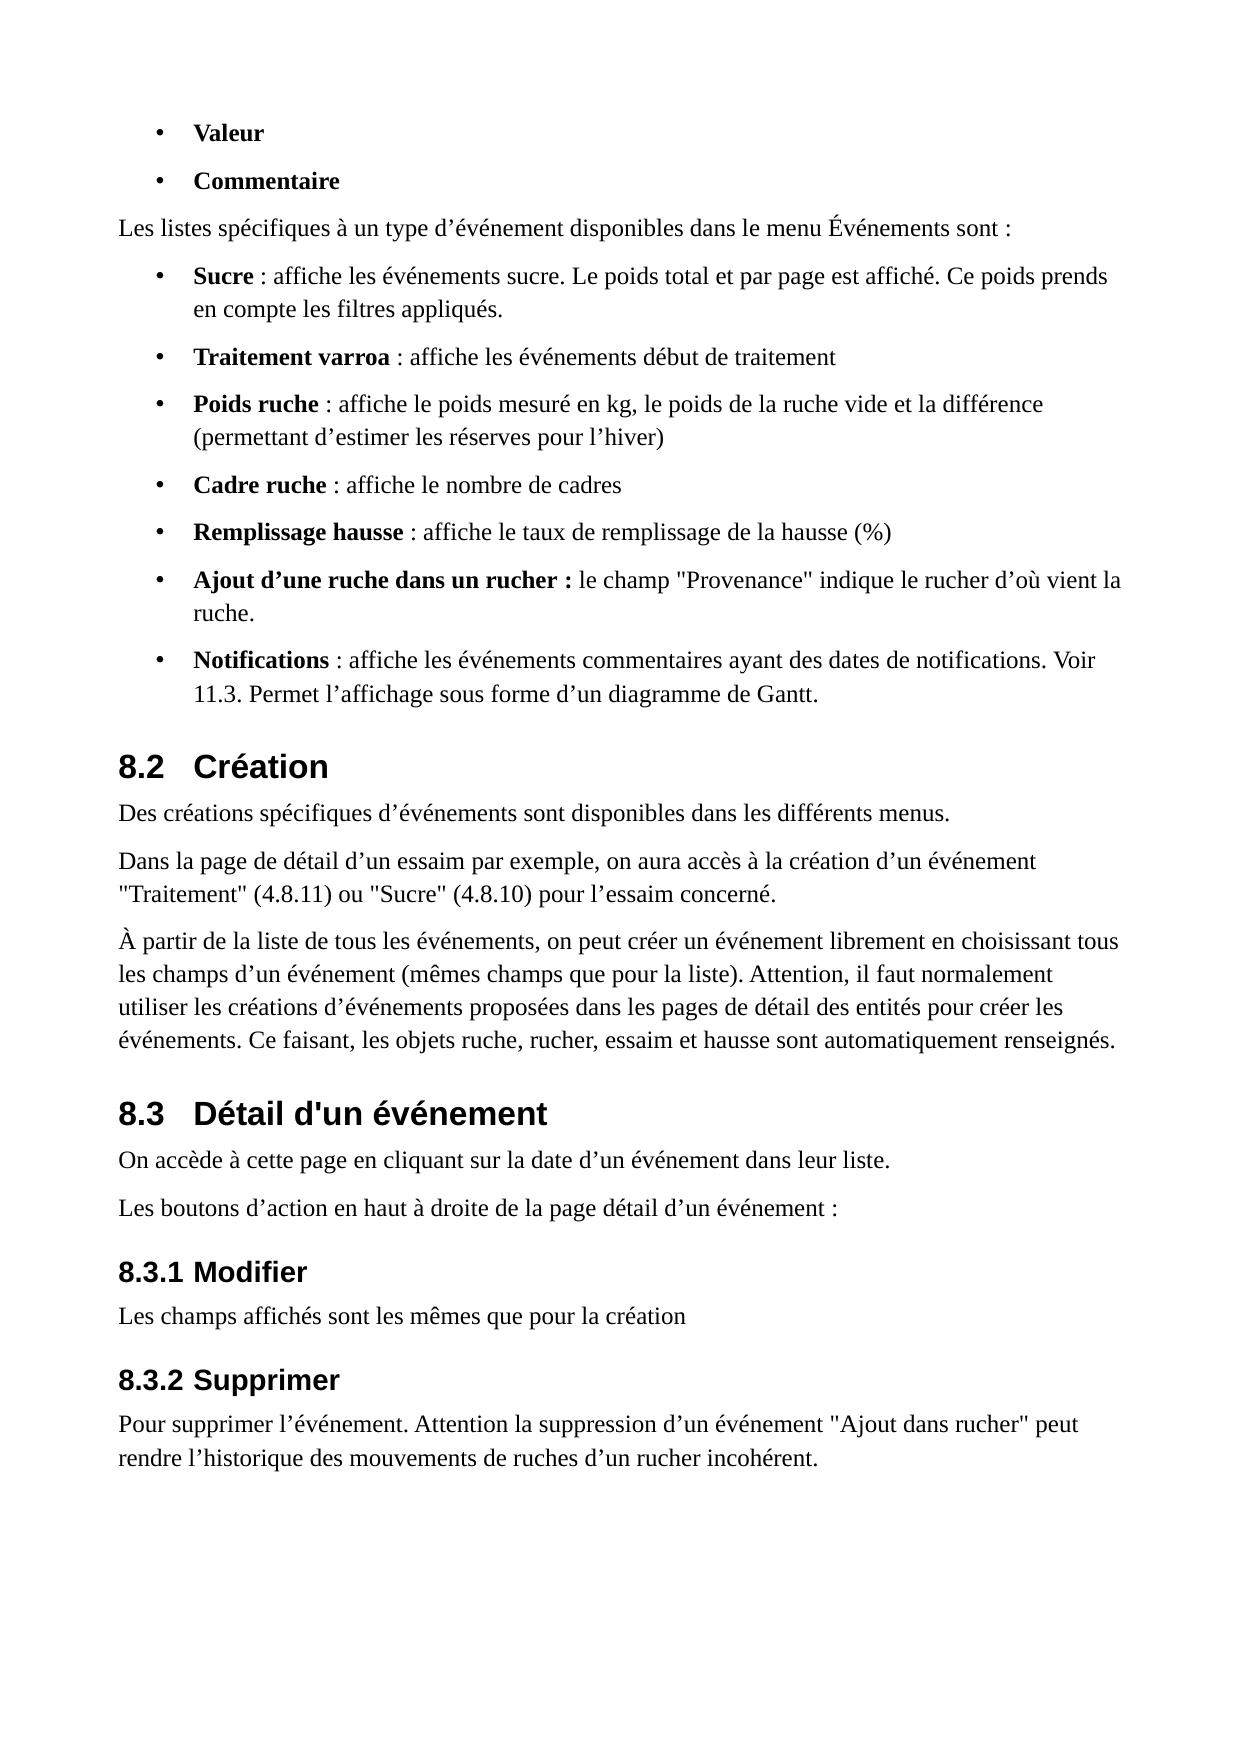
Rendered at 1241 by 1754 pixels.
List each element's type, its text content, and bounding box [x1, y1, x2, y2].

list Traitement varroa : affiche les événements début de traitement [156, 342, 1122, 370]
list Cadre ruche : affiche le nombre de cadres [156, 470, 1122, 498]
text Les champs affichés sont les mêmes que pour la création [118, 1301, 1122, 1330]
text Dans la page de détail d’un essaim par exemple, on aura accès à la création d’un événement "Traitement" (4.8.11) ou "Sucre" (4.8.10) pour l’essaim concerné. [118, 846, 1122, 908]
text On accède à cette page en cliquant sur la date d’un événement dans leur liste. [118, 1145, 1122, 1174]
subtitle Création [118, 747, 1122, 786]
text Des créations spécifiques d’événements sont disponibles dans les différents menus. [118, 798, 1122, 827]
subtitle Détail d'un événement [118, 1094, 1122, 1133]
list Valeur [156, 118, 1122, 147]
text Les listes spécifiques à un type d’événement disponibles dans le menu Événements sont : [118, 213, 1122, 242]
list Ajout d’une ruche dans un rucher : le champ "Provenance" indique le rucher d’où vient la ruche. [156, 565, 1122, 627]
list Commentaire [156, 166, 1122, 194]
list Notifications : affiche les événements commentaires ayant des dates de notifications. Voir 11.3. Permet l’affichage sous forme d’un diagramme de Gantt. [156, 646, 1122, 707]
subtitle Modifier [118, 1255, 1122, 1289]
text Les boutons d’action en haut à droite de la page détail d’un événement : [118, 1193, 1122, 1221]
text À partir de la liste de tous les événements, on peut créer un événement librement en choisissant tous les champs d’un événement (mêmes champs que pour la liste). Attention, il faut normalement utiliser les créations d’événements proposées dans les pages de détail des entités pour créer les événements. Ce faisant, les objets ruche, rucher, essaim et hausse sont automatiquement renseignés. [118, 926, 1122, 1054]
list Poids ruche : affiche le poids mesuré en kg, le poids de la ruche vide et la différence (permettant d’estimer les réserves pour l’hiver) [156, 389, 1122, 451]
list Sucre : affiche les événements sucre. Le poids total et par page est affiché. Ce poids prends en compte les filtres appliqués. [156, 261, 1122, 323]
subtitle Supprimer [118, 1363, 1122, 1397]
list Remplissage hausse : affiche le taux de remplissage de la hausse (%) [156, 517, 1122, 546]
text Pour supprimer l’événement. Attention la suppression d’un événement "Ajout dans rucher" peut rendre l’historique des mouvements de ruches d’un rucher incohérent. [118, 1409, 1122, 1471]
